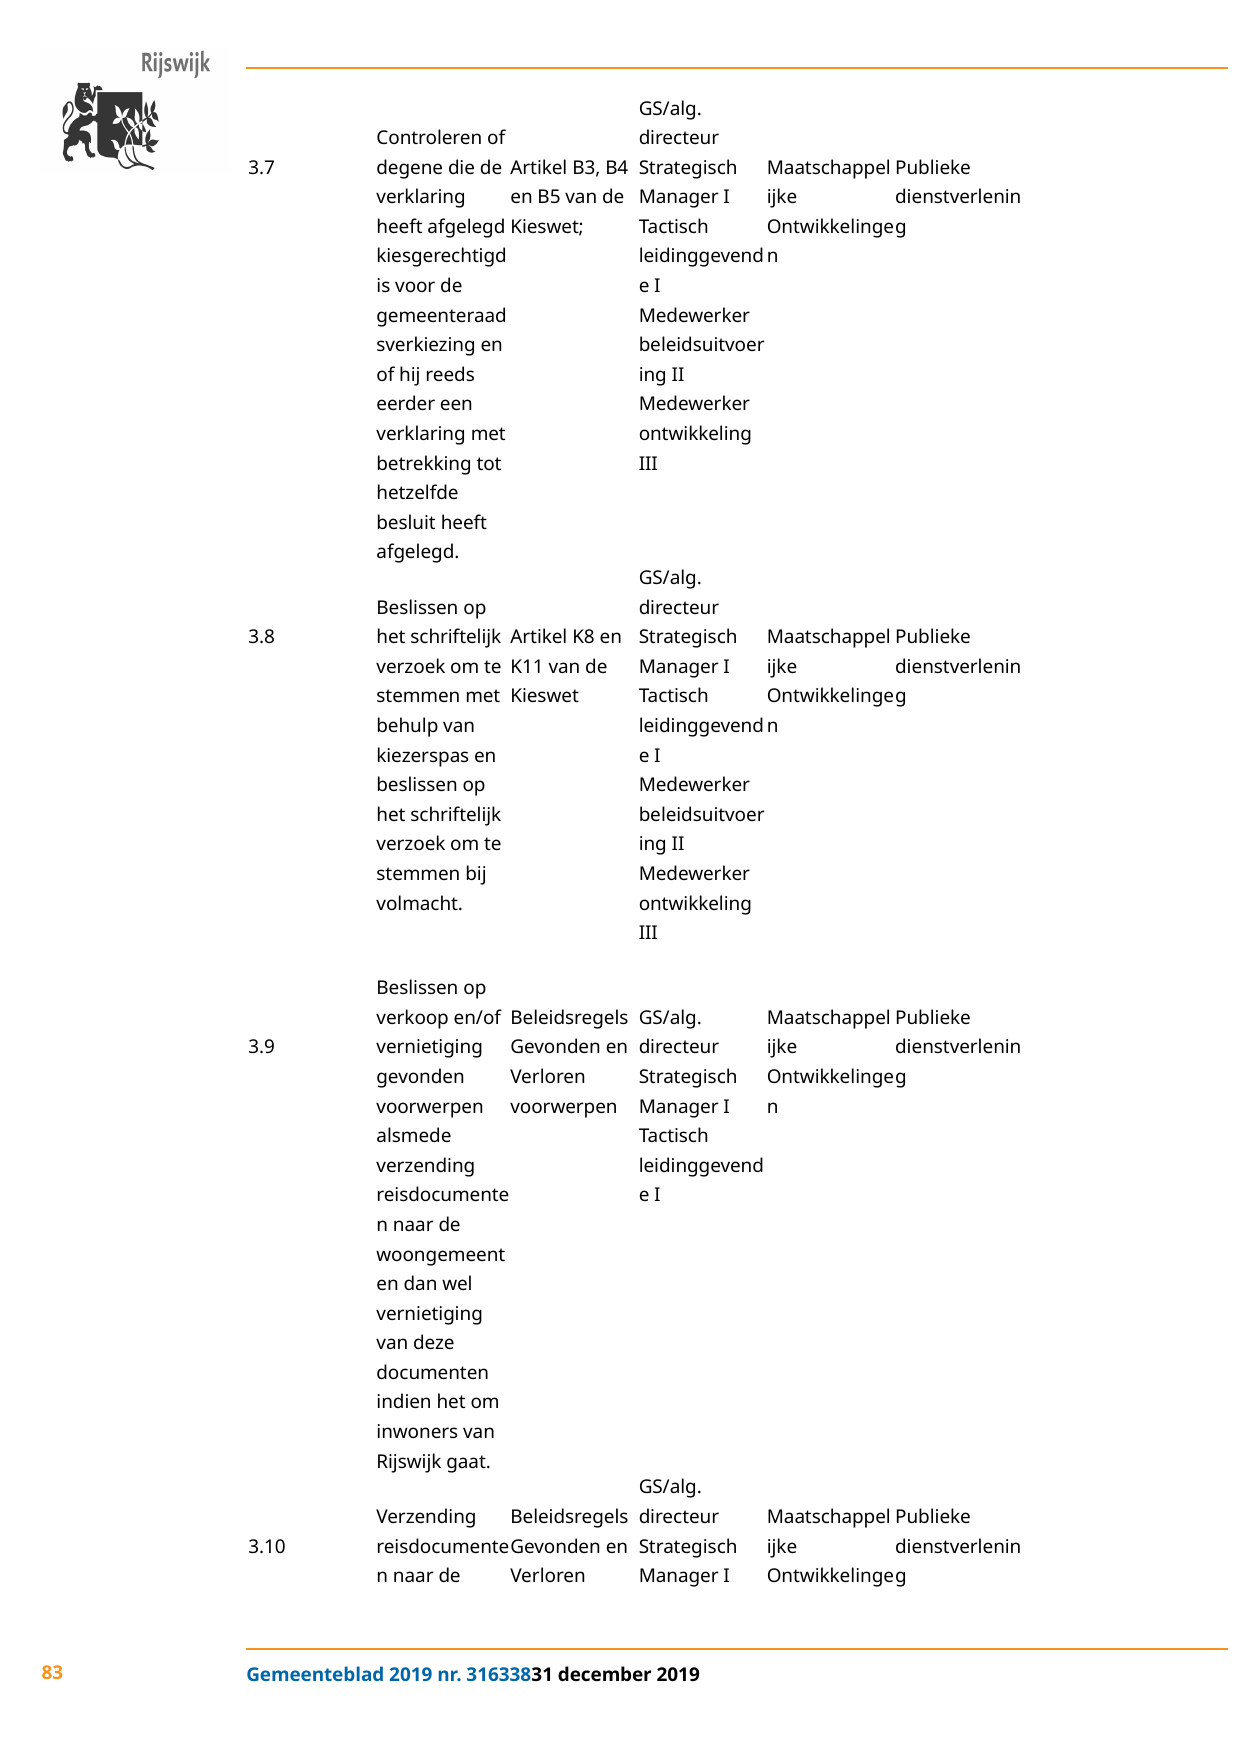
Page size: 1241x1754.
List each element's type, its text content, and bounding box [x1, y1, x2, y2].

table_cell Verzending reisdocumenten naar de [376, 1474, 510, 1588]
table_cell Publieke dienstverlening [895, 564, 1023, 945]
table_cell 3.10 [248, 1474, 376, 1588]
table_cell Maatschappelijke Ontwikkelinge [767, 1474, 895, 1588]
table_cell [1023, 945, 1152, 1474]
table_cell Maatschappelijke Ontwikkelingen [767, 945, 895, 1474]
table_cell 3.9 [248, 945, 376, 1474]
table_cell GS/alg. directeur Strategisch Manager I Tactisch leidinggevende I Medewerker beleidsuitvoering II Medewerker ontwikkeling III [639, 564, 767, 945]
table_cell 3.8 [248, 564, 376, 945]
table_cell Maatschappelijke Ontwikkelingen [767, 564, 895, 945]
table_cell [1023, 1474, 1152, 1588]
table_cell Controleren of degene die de verklaring heeft afgelegd kiesgerechtigd is voor de gemeenteraadsverkiezing en of hij reeds eerder een verklaring met betrekking tot hetzelfde besluit heeft afgelegd. [376, 95, 510, 564]
table_cell Beslissen op het schriftelijk verzoek om te stemmen met behulp van kiezerspas en beslissen op het schriftelijk verzoek om te stemmen bij volmacht. [376, 564, 510, 945]
table_cell Publieke dienstverlening [895, 945, 1023, 1474]
table_cell GS/alg. directeur Strategisch Manager I Tactisch leidinggevende I [639, 945, 767, 1474]
picture [41, 47, 231, 172]
table_cell Artikel B3, B4 en B5 van de Kieswet; [510, 95, 638, 564]
table_cell [1023, 564, 1152, 945]
table_cell Publieke dienstverlening [895, 95, 1023, 564]
table_cell Beleidsregels Gevonden en Verloren [510, 1474, 638, 1588]
table_cell Artikel K8 en K11 van de Kieswet [510, 564, 638, 945]
table_cell 3.7 [248, 95, 376, 564]
table_cell Publieke dienstverlening [895, 1474, 1023, 1588]
table_cell GS/alg. directeur Strategisch Manager I [639, 1474, 767, 1588]
table_cell GS/alg. directeur Strategisch Manager I Tactisch leidinggevende I Medewerker beleidsuitvoering II Medewerker ontwikkeling III [639, 95, 767, 564]
table_cell Maatschappelijke Ontwikkelingen [767, 95, 895, 564]
table_cell Beslissen op verkoop en/of vernietiging gevonden voorwerpen alsmede verzending reisdocumenten naar de woongemeenten dan wel vernietiging van deze documenten indien het om inwoners van Rijswijk gaat. [376, 945, 510, 1474]
table_cell [1023, 95, 1152, 564]
table_cell Beleidsregels Gevonden en Verloren voorwerpen [510, 945, 638, 1474]
